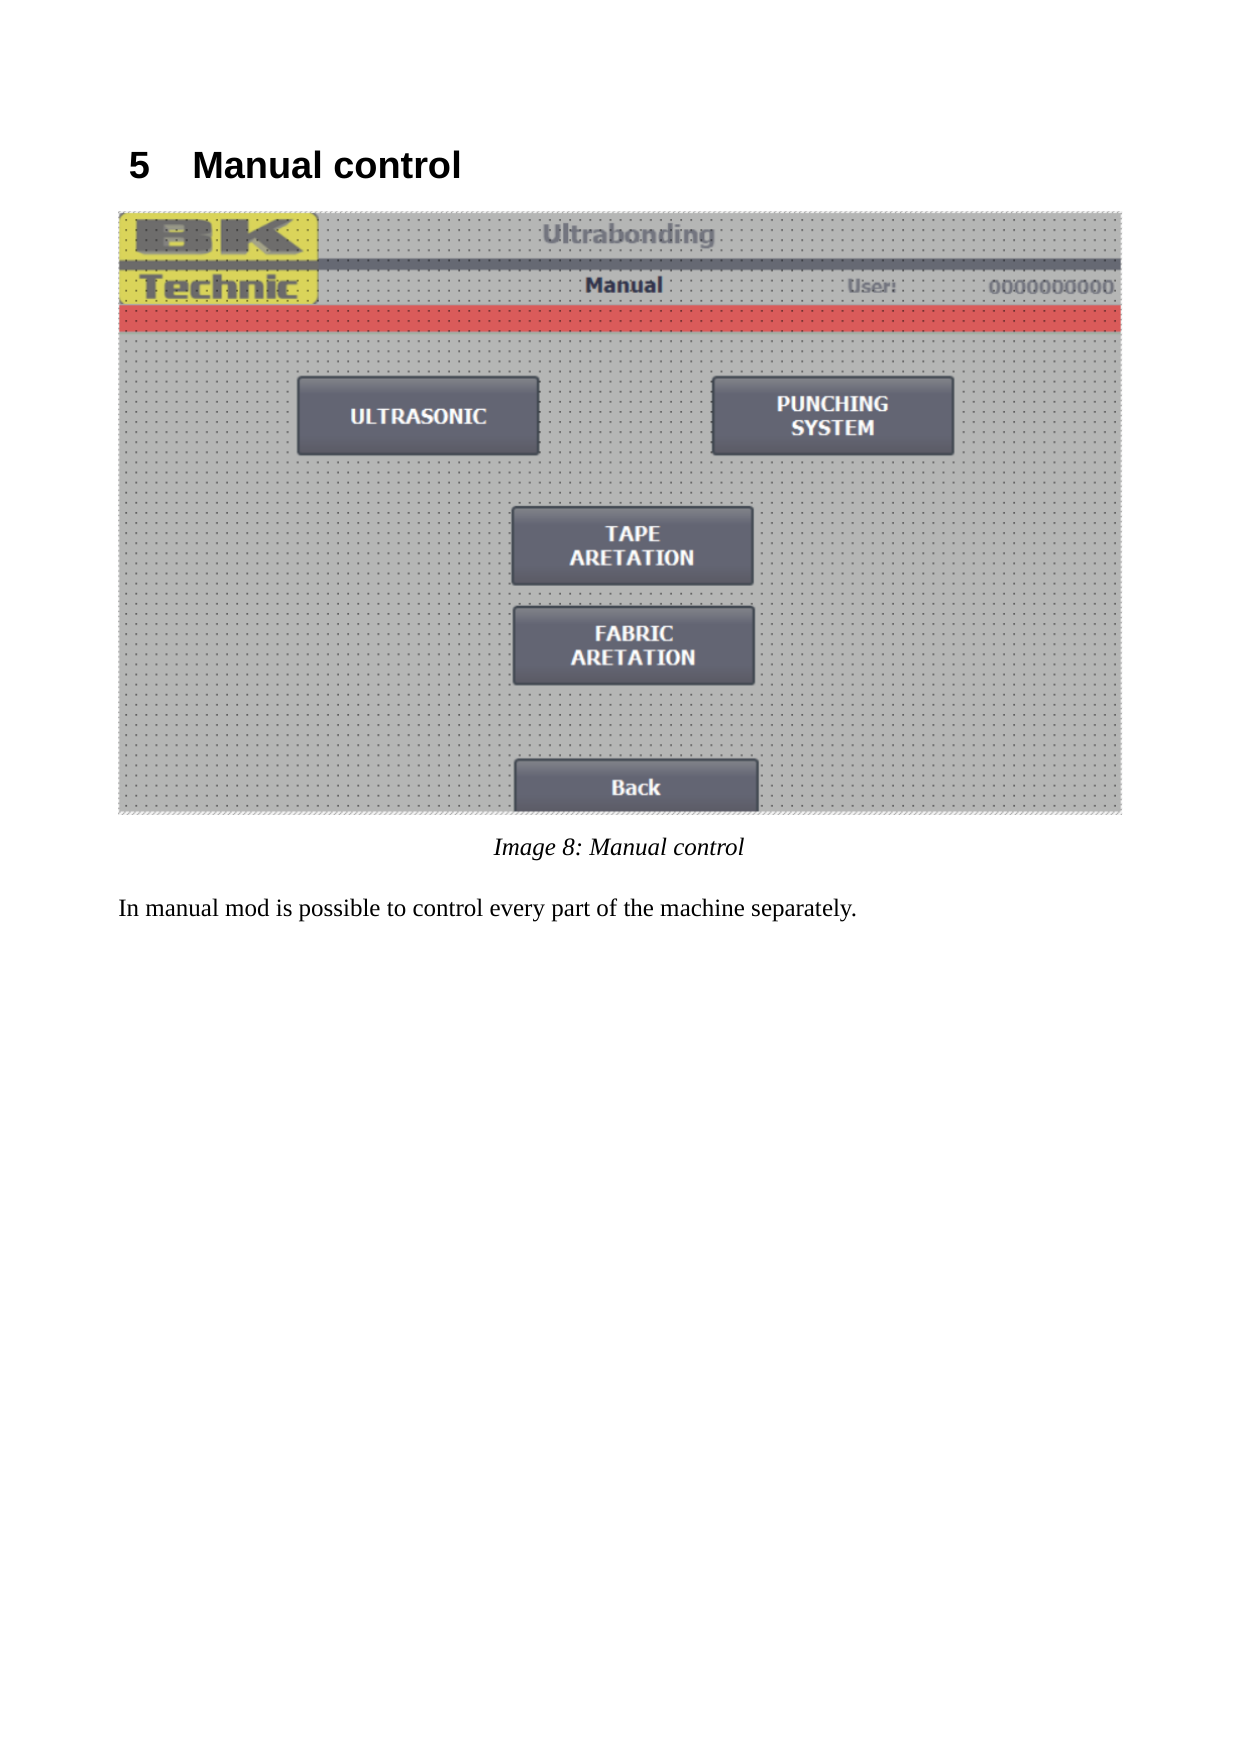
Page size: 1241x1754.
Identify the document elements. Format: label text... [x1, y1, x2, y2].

text [118, 199, 1122, 211]
subtitle Manual control [118, 143, 1122, 187]
picture [118, 211, 1123, 815]
text Image 8: Manual control [118, 815, 1122, 861]
text In manual mod is possible to control every part of the machine separately. [118, 861, 1122, 922]
